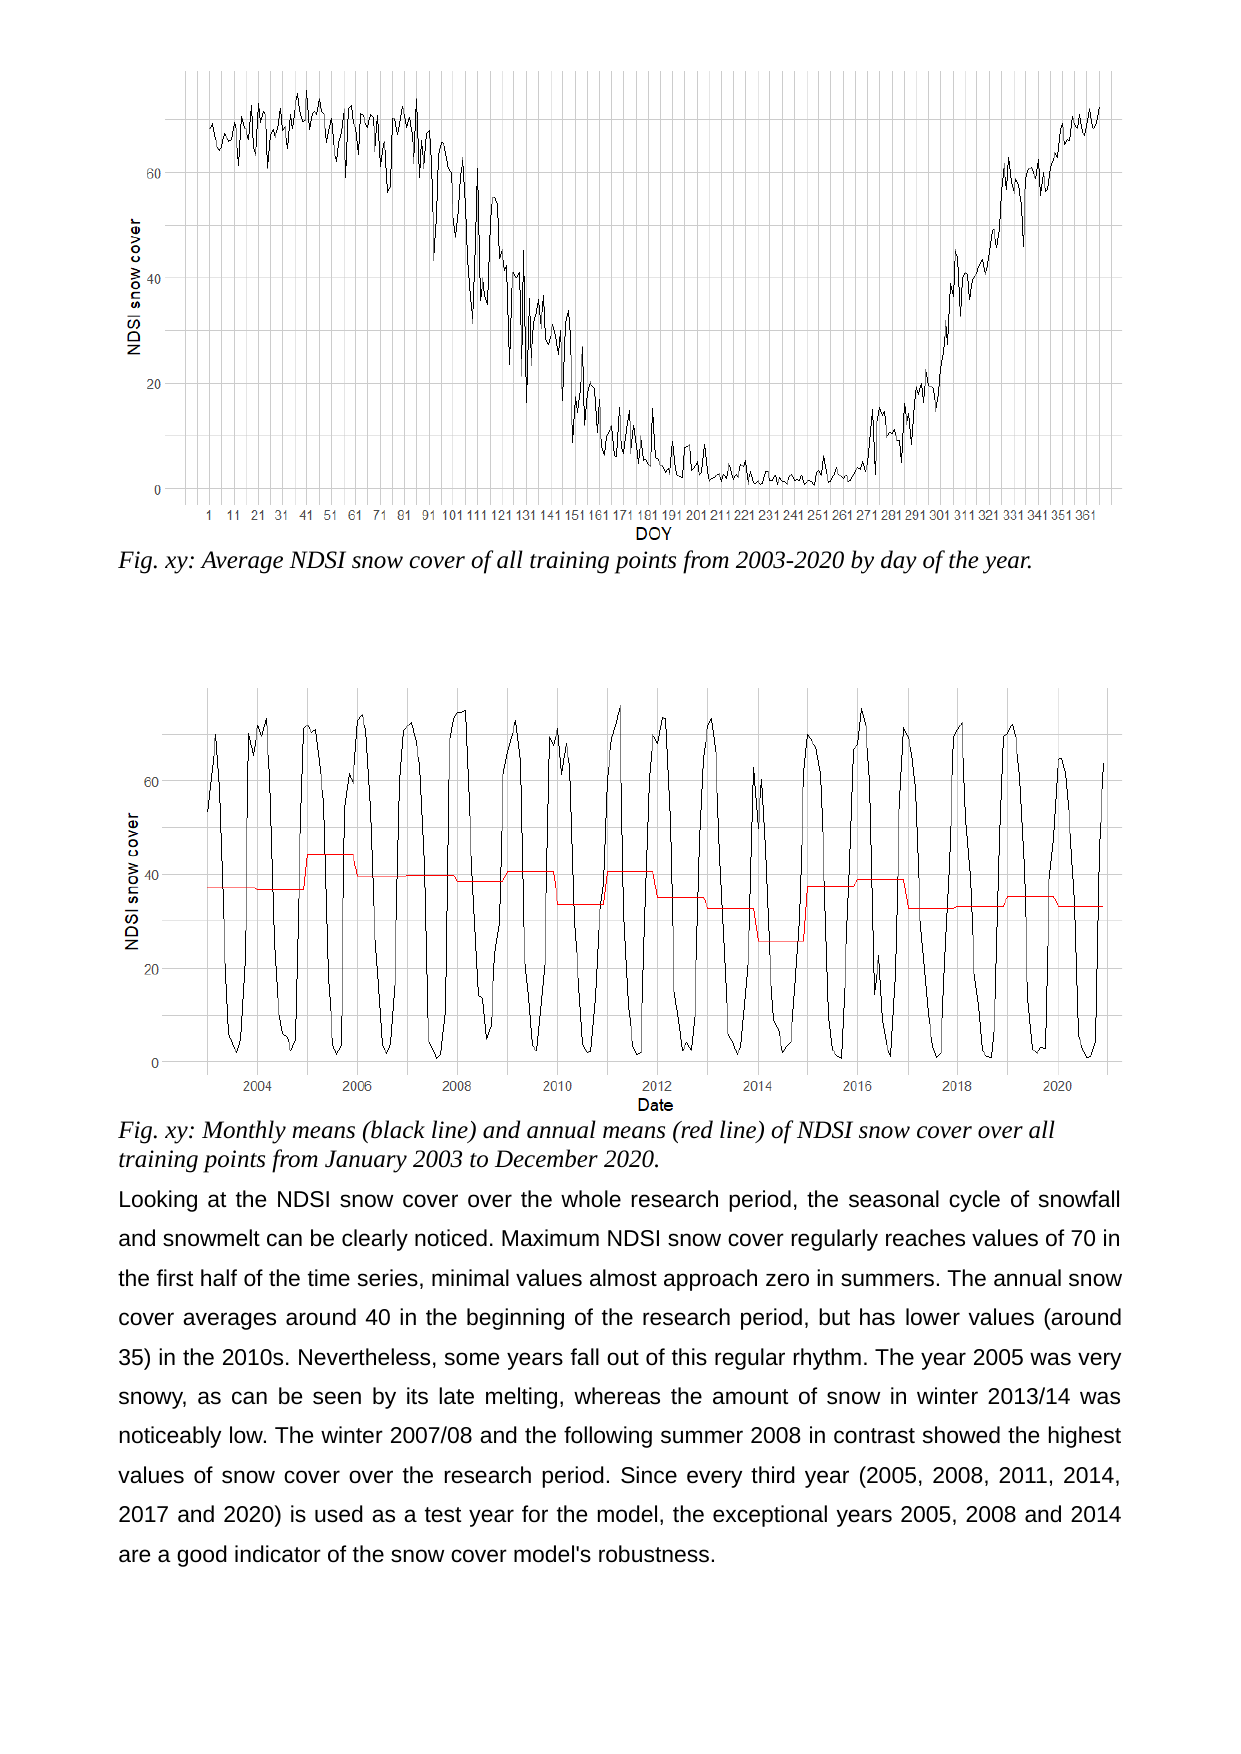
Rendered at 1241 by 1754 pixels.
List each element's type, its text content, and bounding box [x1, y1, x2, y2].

picture [118, 59, 1123, 545]
picture [118, 682, 1123, 1115]
text Fig. xy: Average NDSI snow cover of all training points from 2003-2020 by day of the year. [118, 545, 1122, 574]
text Fig. xy: Monthly means (black line) and annual means (red line) of NDSI snow cover over all training points from January 2003 to December 2020. [118, 1115, 1122, 1172]
text Looking at the NDSI snow cover over the whole research period, the seasonal cycle of snowfall and snowmelt can be clearly noticed. Maximum NDSI snow cover regularly reaches values of 70 in the first half of the time series, minimal values almost approach zero in summers. The annual snow cover averages around 40 in the beginning of the research period, but has lower values (around 35) in the 2010s. Nevertheless, some years fall out of this regular rhythm. The year 2005 was very snowy, as can be seen by its late melting, whereas the amount of snow in winter 2013/14 was noticeably low. The winter 2007/08 and the following summer 2008 in contrast showed the highest values of snow cover over the research period. Since every third year (2005, 2008, 2011, 2014, 2017 and 2020) is used as a test year for the model, the exceptional years 2005, 2008 and 2014 are a good indicator of the snow cover model's robustness. [118, 1172, 1122, 1567]
